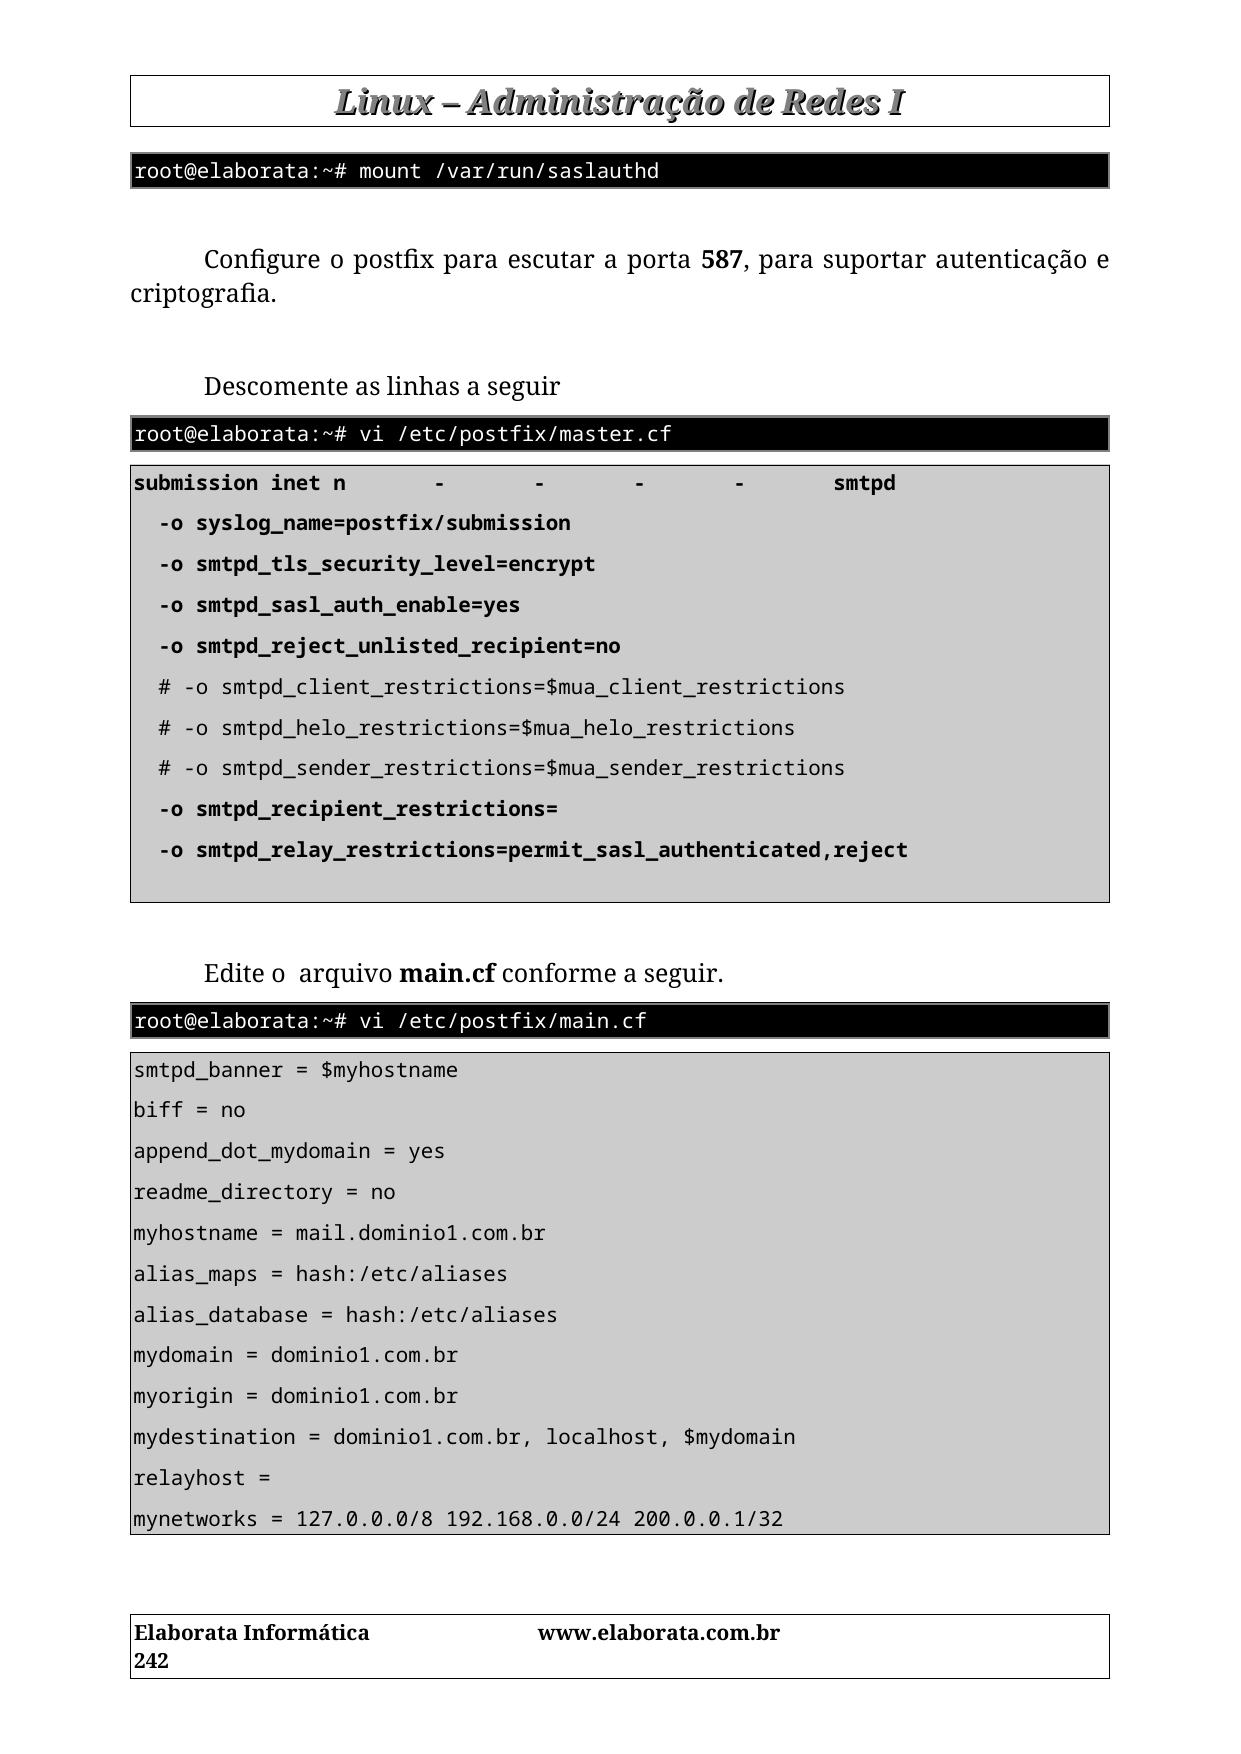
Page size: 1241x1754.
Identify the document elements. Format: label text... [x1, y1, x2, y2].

text alias_database = hash:/etc/aliases [131, 1297, 1109, 1328]
text root@elaborata:~# vi /etc/postfix/main.cf [132, 1005, 1108, 1037]
text -o syslog_name=postfix/submission [131, 505, 1109, 537]
text myhostname = mail.dominio1.com.br [131, 1215, 1109, 1246]
text mynetworks = 127.0.0.0/8 192.168.0.0/24 200.0.0.1/32 [131, 1501, 1109, 1534]
text root@elaborata:~# vi /etc/postfix/master.cf [132, 418, 1108, 450]
text readme_directory = no [131, 1174, 1109, 1206]
text -o smtpd_sasl_auth_enable=yes [131, 587, 1109, 619]
text -o smtpd_tls_security_level=encrypt [131, 546, 1109, 578]
text submission inet n - - - - smtpd [131, 466, 1109, 496]
text -o smtpd_recipient_restrictions= [131, 791, 1109, 823]
text Edite o arquivo main.cf conforme a seguir. [130, 956, 1110, 990]
text # -o smtpd_sender_restrictions=$mua_sender_restrictions [131, 750, 1109, 782]
text -o smtpd_relay_restrictions=permit_sasl_authenticated,reject [131, 832, 1109, 864]
text alias_maps = hash:/etc/aliases [131, 1256, 1109, 1287]
text Descomente as linhas a seguir [130, 369, 1110, 403]
text append_dot_mydomain = yes [131, 1133, 1109, 1165]
text mydestination = dominio1.com.br, localhost, $mydomain [131, 1419, 1109, 1451]
text root@elaborata:~# mount /var/run/saslauthd [132, 154, 1108, 187]
text biff = no [131, 1092, 1109, 1124]
text smtpd_banner = $myhostname [131, 1053, 1109, 1083]
text mydomain = dominio1.com.br [131, 1337, 1109, 1369]
text relayhost = [131, 1460, 1109, 1491]
text Configure o postfix para escutar a porta 587, para suportar autenticação e criptografia. [130, 242, 1110, 310]
text # -o smtpd_client_restrictions=$mua_client_restrictions [131, 669, 1109, 700]
text myorigin = dominio1.com.br [131, 1378, 1109, 1410]
text # -o smtpd_helo_restrictions=$mua_helo_restrictions [131, 709, 1109, 741]
text -o smtpd_reject_unlisted_recipient=no [131, 628, 1109, 659]
